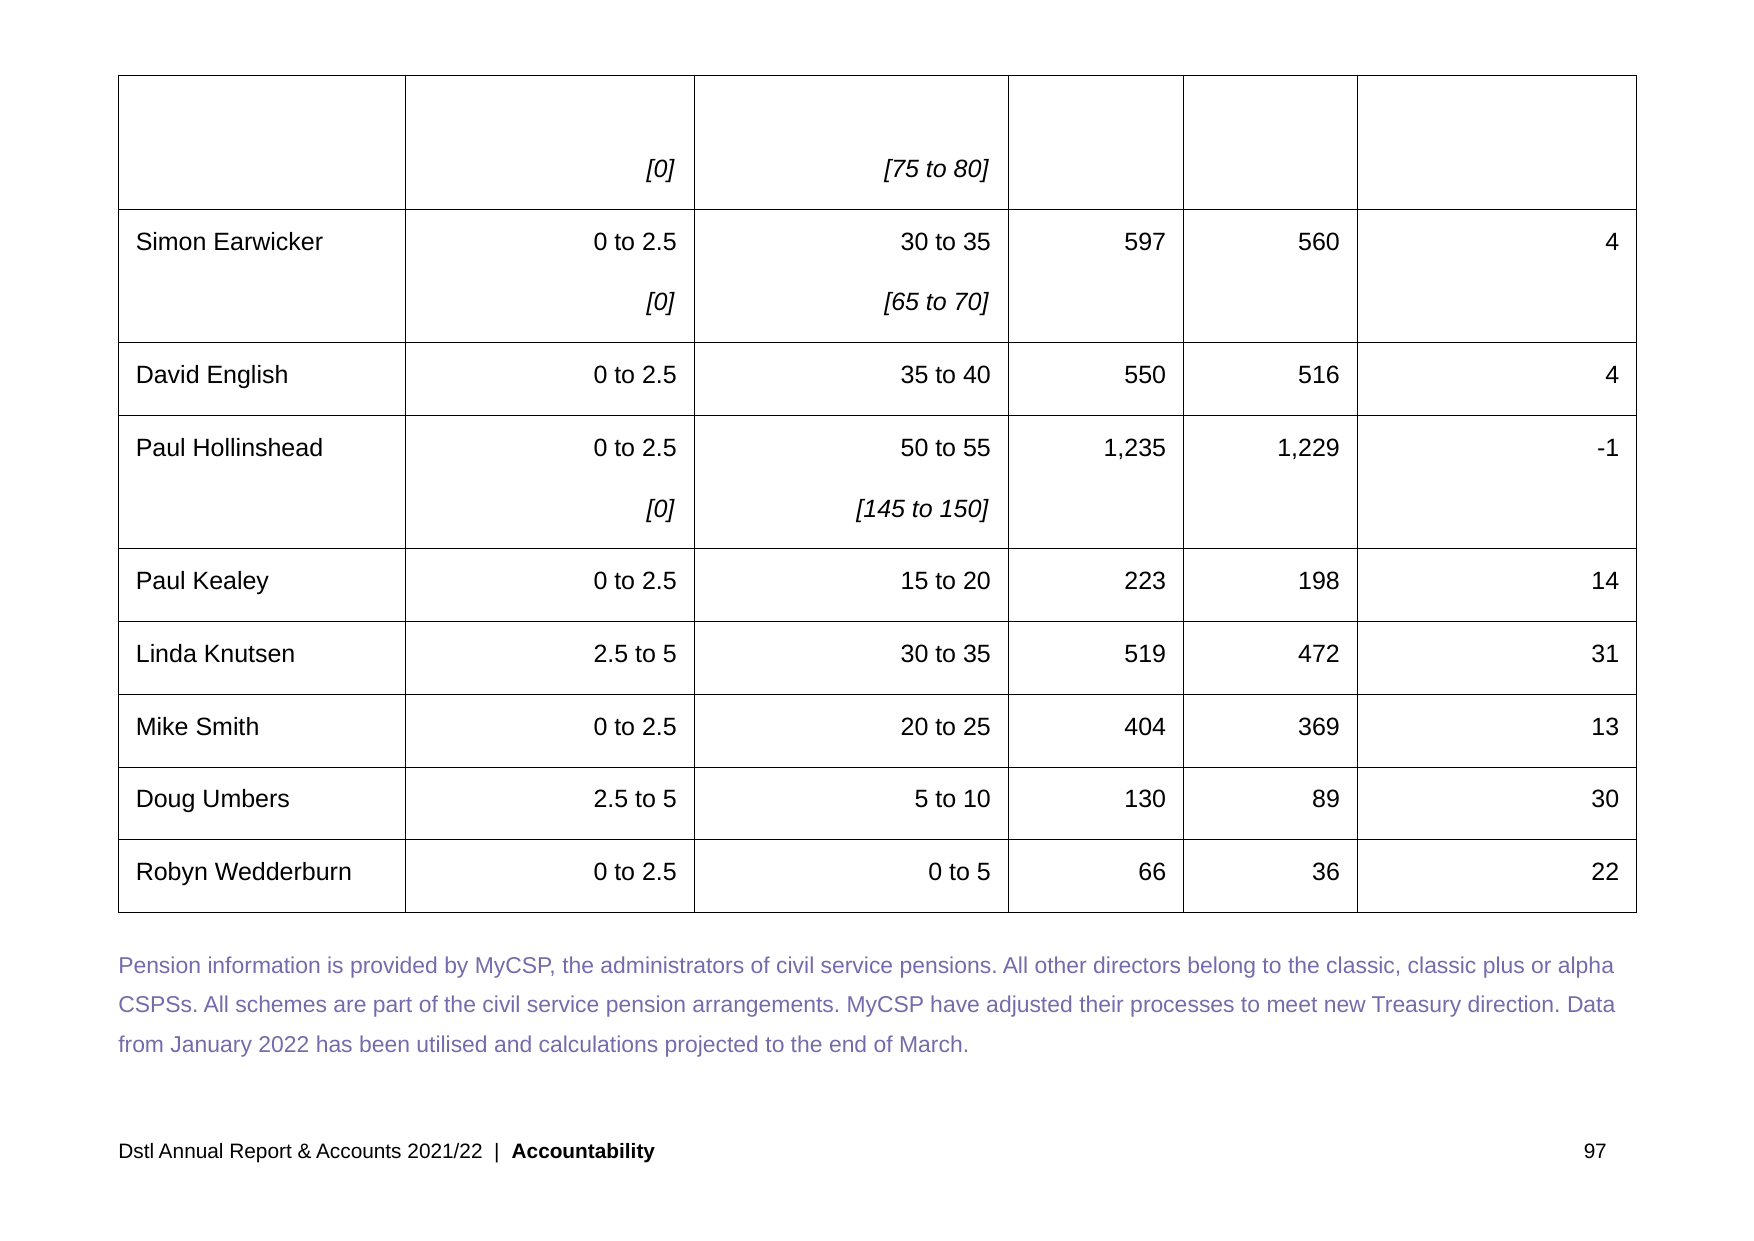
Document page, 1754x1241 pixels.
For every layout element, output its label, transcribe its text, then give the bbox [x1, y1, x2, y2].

table_cell 2.5 to 5 [406, 768, 694, 839]
table_cell 4 [1358, 210, 1636, 342]
table_cell 519 [1009, 622, 1183, 694]
table_cell 1,229 [1184, 416, 1357, 548]
table_cell 0 to 2.5 [406, 840, 694, 912]
table_cell 404 [1009, 695, 1183, 766]
table_cell 5 to 10 [695, 768, 1008, 839]
table_cell 30 to 35 [65 to 70] [695, 210, 1008, 342]
table_cell [1009, 76, 1183, 208]
table_cell 20 to 25 [695, 695, 1008, 766]
table_cell 198 [1184, 549, 1357, 621]
table_cell Linda Knutsen [119, 622, 405, 694]
table_cell 15 to 20 [695, 549, 1008, 621]
table_cell 14 [1358, 549, 1636, 621]
table_cell 36 [1184, 840, 1357, 912]
table_cell 30 [1358, 768, 1636, 839]
table_cell 597 [1009, 210, 1183, 342]
table_cell 472 [1184, 622, 1357, 694]
table_cell 0 to 2.5 [0] [406, 210, 694, 342]
table_cell David English [119, 343, 405, 415]
table_cell [1358, 76, 1636, 208]
table_cell 0 to 2.5 [0] [406, 416, 694, 548]
table_cell 30 to 35 [695, 622, 1008, 694]
table_cell Paul Kealey [119, 549, 405, 621]
table_cell 1,235 [1009, 416, 1183, 548]
table_cell 516 [1184, 343, 1357, 415]
table_cell 223 [1009, 549, 1183, 621]
table_cell 0 to 2.5 [406, 549, 694, 621]
table_cell Simon Earwicker [119, 210, 405, 342]
table_cell 89 [1184, 768, 1357, 839]
table_cell 22 [1358, 840, 1636, 912]
table_cell 0 to 2.5 [406, 343, 694, 415]
table_cell [1184, 76, 1357, 208]
table_cell 550 [1009, 343, 1183, 415]
table_cell 66 [1009, 840, 1183, 912]
table_cell 369 [1184, 695, 1357, 766]
table_cell Doug Umbers [119, 768, 405, 839]
table_cell 560 [1184, 210, 1357, 342]
table_cell [119, 76, 405, 208]
table_cell 4 [1358, 343, 1636, 415]
table_cell Robyn Wedderburn [119, 840, 405, 912]
table_cell 0 to 2.5 [406, 695, 694, 766]
table_cell 31 [1358, 622, 1636, 694]
table_cell -1 [1358, 416, 1636, 548]
table_cell 35 to 40 [695, 343, 1008, 415]
text Pension information is provided by MyCSP, the administrators of civil service pensions. All other directors belong to the classic, classic plus or alpha CSPSs. All schemes are part of the civil service pension arrangements. MyCSP have adjusted their processes to meet new Treasury direction. Data from January 2022 has been utilised and calculations projected to the end of March. [118, 952, 1636, 1057]
table_cell 50 to 55 [145 to 150] [695, 416, 1008, 548]
table_cell Mike Smith [119, 695, 405, 766]
table_cell [75 to 80] [695, 76, 1008, 208]
table_cell [0] [406, 76, 694, 208]
table_cell Paul Hollinshead [119, 416, 405, 548]
table_cell 0 to 5 [695, 840, 1008, 912]
table_cell 130 [1009, 768, 1183, 839]
table_cell 13 [1358, 695, 1636, 766]
table_cell 2.5 to 5 [406, 622, 694, 694]
